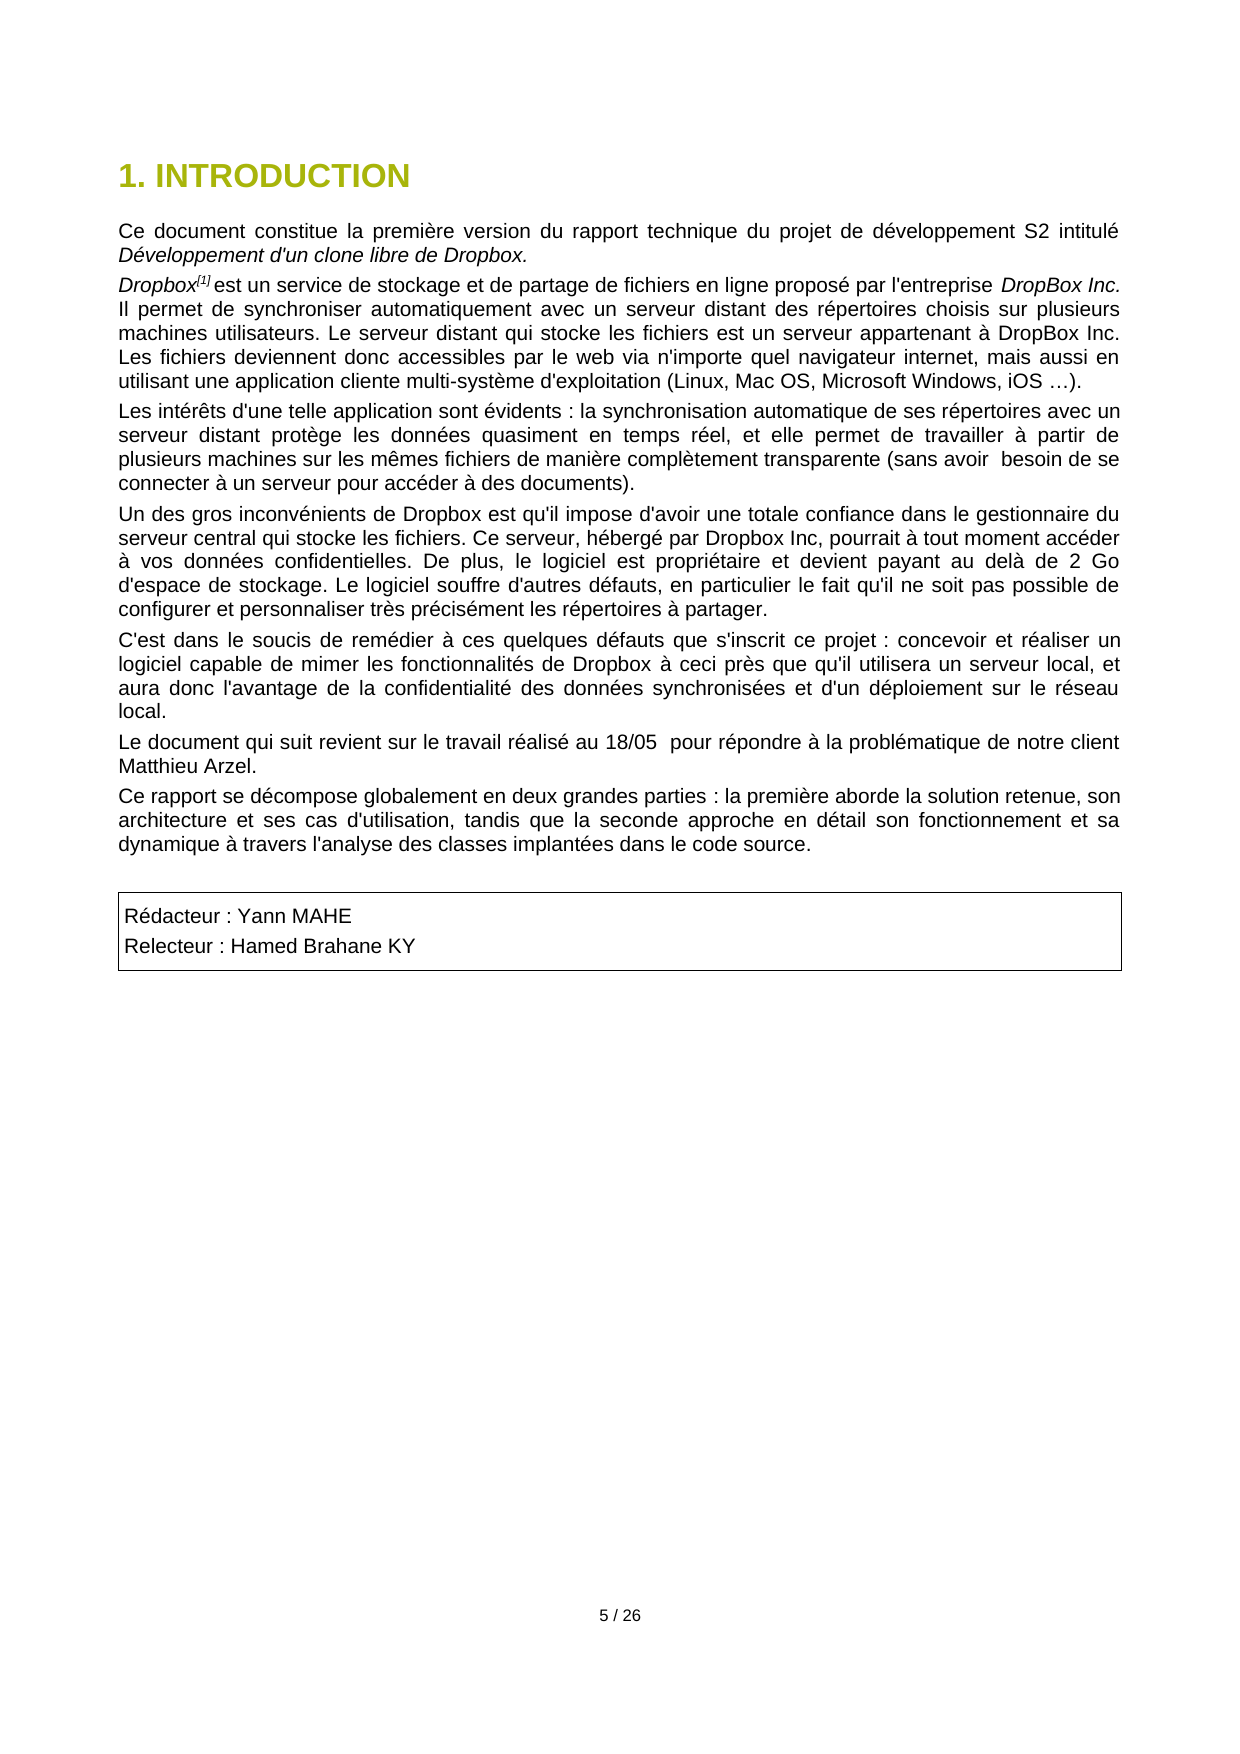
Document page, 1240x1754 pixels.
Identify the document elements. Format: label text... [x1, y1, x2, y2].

table_header Rédacteur : Yann MAHE Relecteur : Hamed Brahane KY [119, 893, 1121, 970]
text Ce rapport se décompose globalement en deux grandes parties : la première aborde la solution retenue, son architecture et ses cas d'utilisation, tandis que la seconde approche en détail son fonctionnement et sa dynamique à travers l'analyse des classes implantées dans le code source. [118, 784, 1121, 856]
text Dropbox[1] est un service de stockage et de partage de fichiers en ligne proposé par l'entreprise DropBox Inc. Il permet de synchroniser automatiquement avec un serveur distant des répertoires choisis sur plusieurs machines utilisateurs. Le serveur distant qui stocke les fichiers est un serveur appartenant à DropBox Inc. Les fichiers deviennent donc accessibles par le web via n'importe quel navigateur internet, mais aussi en utilisant une application cliente multi-système d'exploitation (Linux, Mac OS, Microsoft Windows, iOS …). [118, 273, 1121, 393]
text Les intérêts d'une telle application sont évidents : la synchronisation automatique de ses répertoires avec un serveur distant protège les données quasiment en temps réel, et elle permet de travailler à partir de plusieurs machines sur les mêmes fichiers de manière complètement transparente (sans avoir besoin de se connecter à un serveur pour accéder à des documents). [118, 399, 1121, 495]
text Le document qui suit revient sur le travail réalisé au 18/05 pour répondre à la problématique de notre client Matthieu Arzel. [118, 729, 1121, 777]
text Ce document constitue la première version du rapport technique du projet de développement S2 intitulé Développement d'un clone libre de Dropbox. [118, 219, 1121, 267]
text C'est dans le soucis de remédier à ces quelques défauts que s'inscrit ce projet : concevoir et réaliser un logiciel capable de mimer les fonctionnalités de Dropbox à ceci près que qu'il utilisera un serveur local, et aura donc l'avantage de la confidentialité des données synchronisées et d'un déploiement sur le réseau local. [118, 627, 1121, 723]
subtitle Introduction [118, 156, 1121, 194]
text Un des gros inconvénients de Dropbox est qu'il impose d'avoir une totale confiance dans le gestionnaire du serveur central qui stocke les fichiers. Ce serveur, hébergé par Dropbox Inc, pourrait à tout moment accéder à vos données confidentielles. De plus, le logiciel est propriétaire et devient payant au delà de 2 Go d'espace de stockage. Le logiciel souffre d'autres défauts, en particulier le fait qu'il ne soit pas possible de configurer et personnaliser très précisément les répertoires à partager. [118, 501, 1121, 621]
